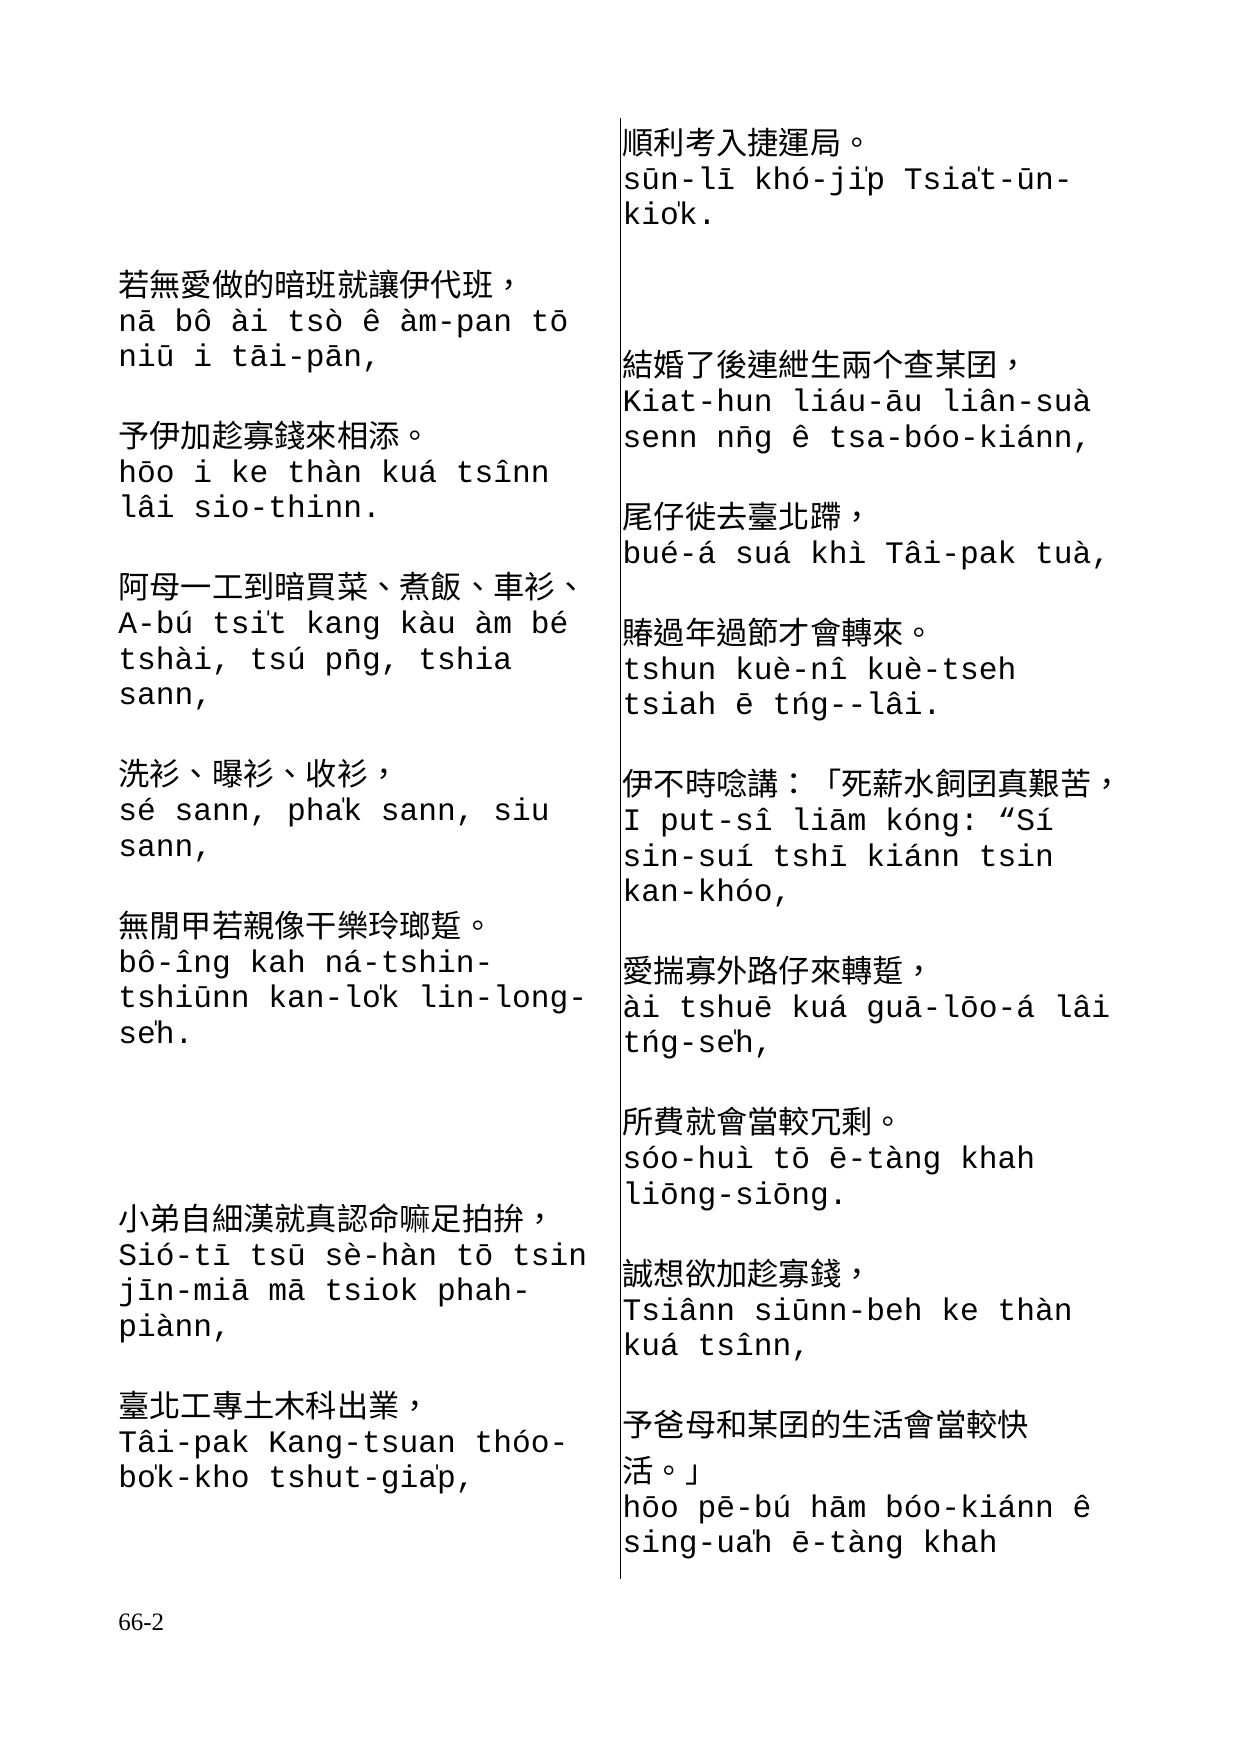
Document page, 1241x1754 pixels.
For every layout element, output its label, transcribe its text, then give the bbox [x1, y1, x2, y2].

text 若無愛做的暗班就讓伊代班， [118, 260, 618, 305]
text sūn-lī khó-ji̍p Tsia̍t-ūn-kio̍k. [622, 163, 1122, 234]
text 予伊加趁寡錢來相添。 [118, 411, 618, 456]
text bô-îng kah ná-tshin-tshiūnn kan-lo̍k lin-long-se̍h. [118, 946, 618, 1052]
text 愛揣寡外路仔來轉踅， [622, 946, 1122, 991]
text A-bú tsi̍t kang kàu àm bé tshài, tsú pn̄g, tshia sann, [118, 608, 618, 714]
text sé sann, pha̍k sann, siu sann, [118, 795, 618, 866]
text 順利考入捷運局。 [622, 118, 1122, 163]
text Kiat-hun liáu-āu liân-suà senn nn̄g ê tsa-bóo-kiánn, [622, 386, 1122, 456]
text I put-sî liām kóng: “Sí sin-suí tshī kiánn tsin kan-khóo, [622, 804, 1122, 911]
text 所費就會當較冗剩。 [622, 1098, 1122, 1143]
text Sió-tī tsū sè-hàn tō tsin jīn-miā mā tsiok phah-piànn, [118, 1239, 618, 1346]
text Tâi-pak Kang-tsuan thóo-bo̍k-kho tshut-gia̍p, [118, 1426, 618, 1497]
text sóo-huì tō ē-tàng khah liōng-siōng. [622, 1143, 1122, 1214]
text ài tshuē kuá guā-lōo-á lâi tńg-se̍h, [622, 991, 1122, 1062]
text 臺北工專土木科出業， [118, 1381, 618, 1426]
text tshun kuè-nî kuè-tseh tsiah ē tńg--lâi. [622, 653, 1122, 724]
text 賰過年過節才會轉來。 [622, 608, 1122, 653]
text 誠想欲加趁寡錢， [622, 1249, 1122, 1294]
text 阿母一工到暗買菜、煮飯、車衫、 [118, 563, 618, 608]
text 尾仔徙去臺北蹛， [622, 492, 1122, 537]
text nā bô ài tsò ê àm-pan tō niū i tāi-pān, [118, 305, 618, 376]
text 無閒甲若親像干樂玲瑯踅。 [118, 901, 618, 946]
text 結婚了後連紲生兩个查某囝， [622, 340, 1122, 386]
text hōo i ke thàn kuá tsînn lâi sio-thinn. [118, 456, 618, 527]
text 予爸母和某囝的生活會當較快活。」 [622, 1401, 1122, 1491]
text Tsiânn siūnn-beh ke thàn kuá tsînn, [622, 1294, 1122, 1365]
text hōo pē-bú hām bóo-kiánn ê sing-ua̍h ē-tàng khah [622, 1491, 1122, 1562]
text 洗衫、曝衫、收衫， [118, 749, 618, 795]
text 伊不時唸講：「死薪水飼囝真艱苦， [622, 759, 1122, 804]
text bué-á suá khì Tâi-pak tuà, [622, 537, 1122, 572]
text 小弟自細漢就真認命嘛足拍拚， [118, 1194, 618, 1239]
